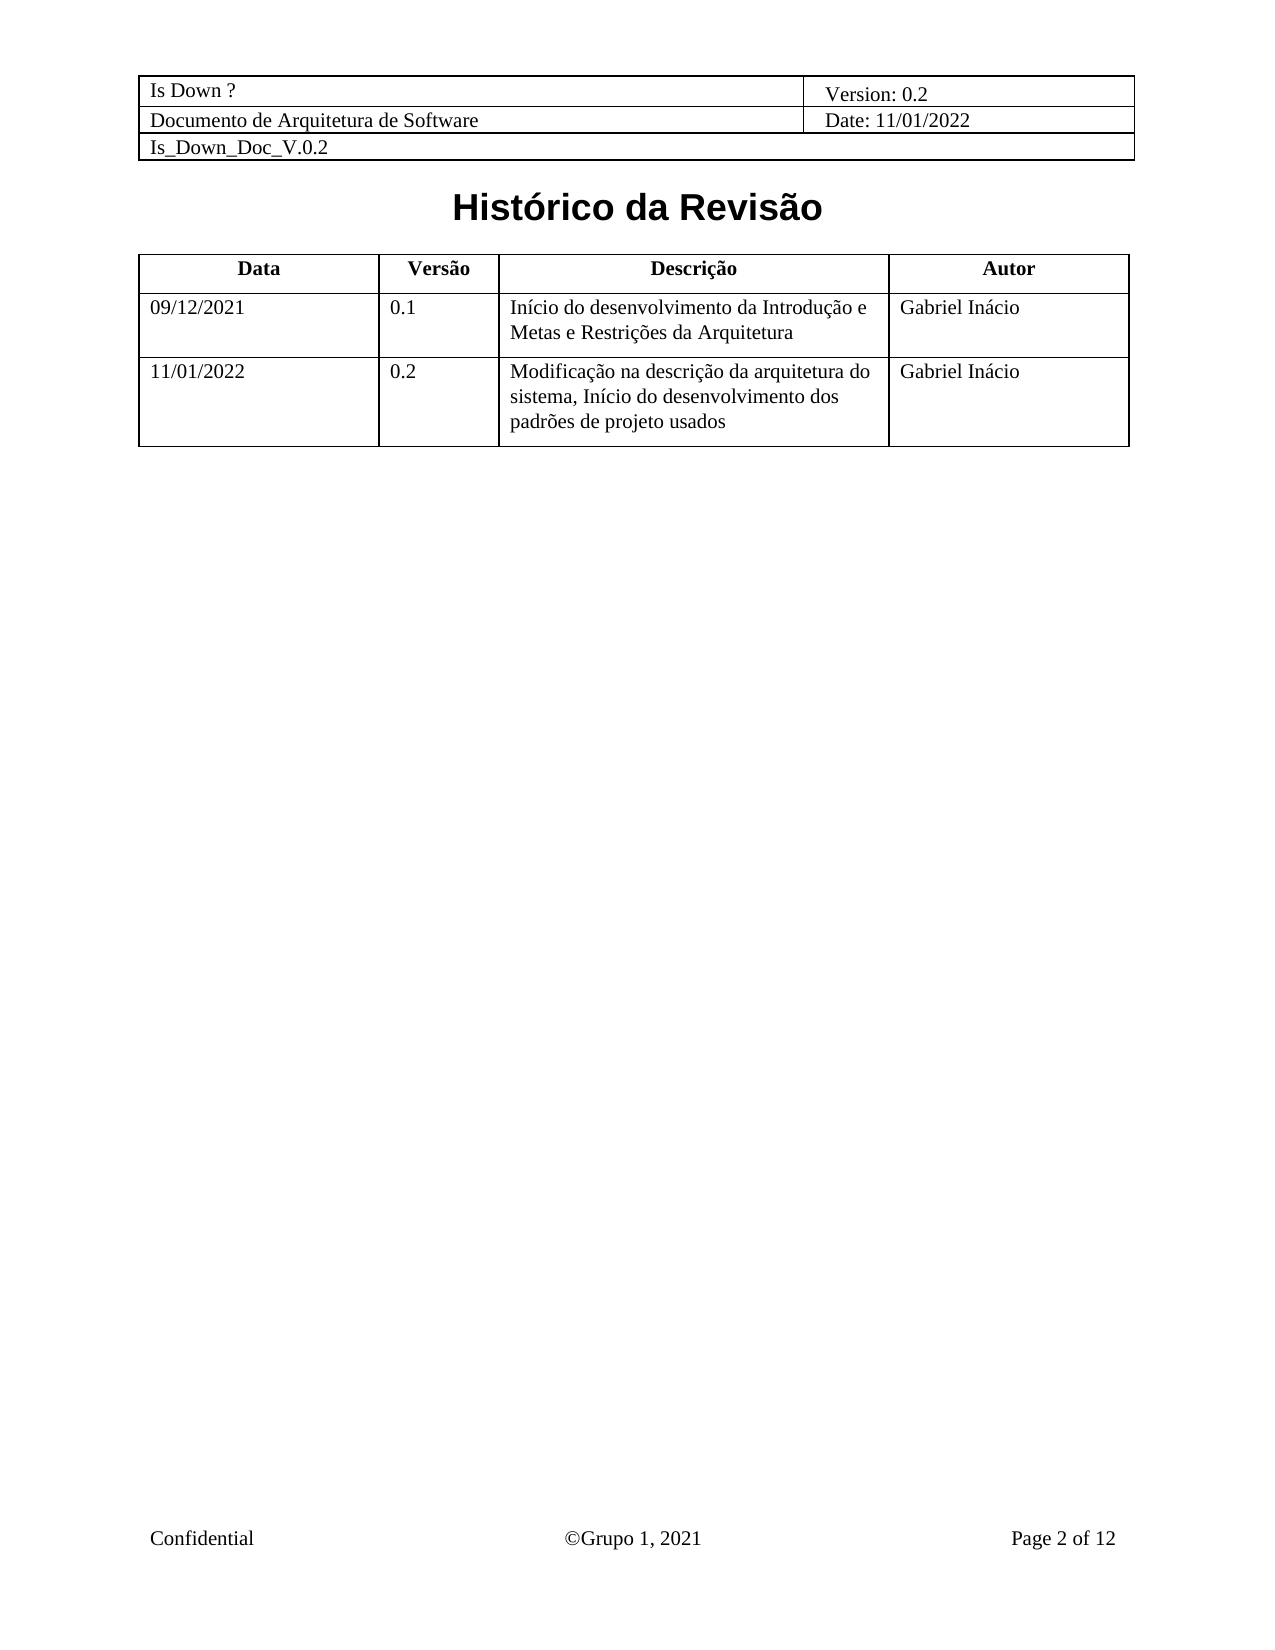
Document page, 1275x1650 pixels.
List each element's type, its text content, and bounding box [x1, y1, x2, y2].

table_cell 11/01/2022 [140, 358, 378, 446]
table_cell Modificação na descrição da arquitetura do sistema, Início do desenvolvimento dos padrões de projeto usados [500, 358, 888, 446]
table_cell 0.1 [380, 294, 498, 357]
table_cell Gabriel Inácio [890, 294, 1128, 357]
table_cell 09/12/2021 [140, 294, 378, 357]
subtitle Histórico da Revisão [150, 185, 1125, 228]
table_header Versão [380, 255, 498, 293]
table_header Autor [890, 255, 1128, 293]
table_header Data [140, 255, 378, 293]
table_header Descrição [500, 255, 888, 293]
table_cell Gabriel Inácio [890, 358, 1128, 446]
table_cell Início do desenvolvimento da Introdução e Metas e Restrições da Arquitetura [500, 294, 888, 357]
table_cell 0.2 [380, 358, 498, 446]
